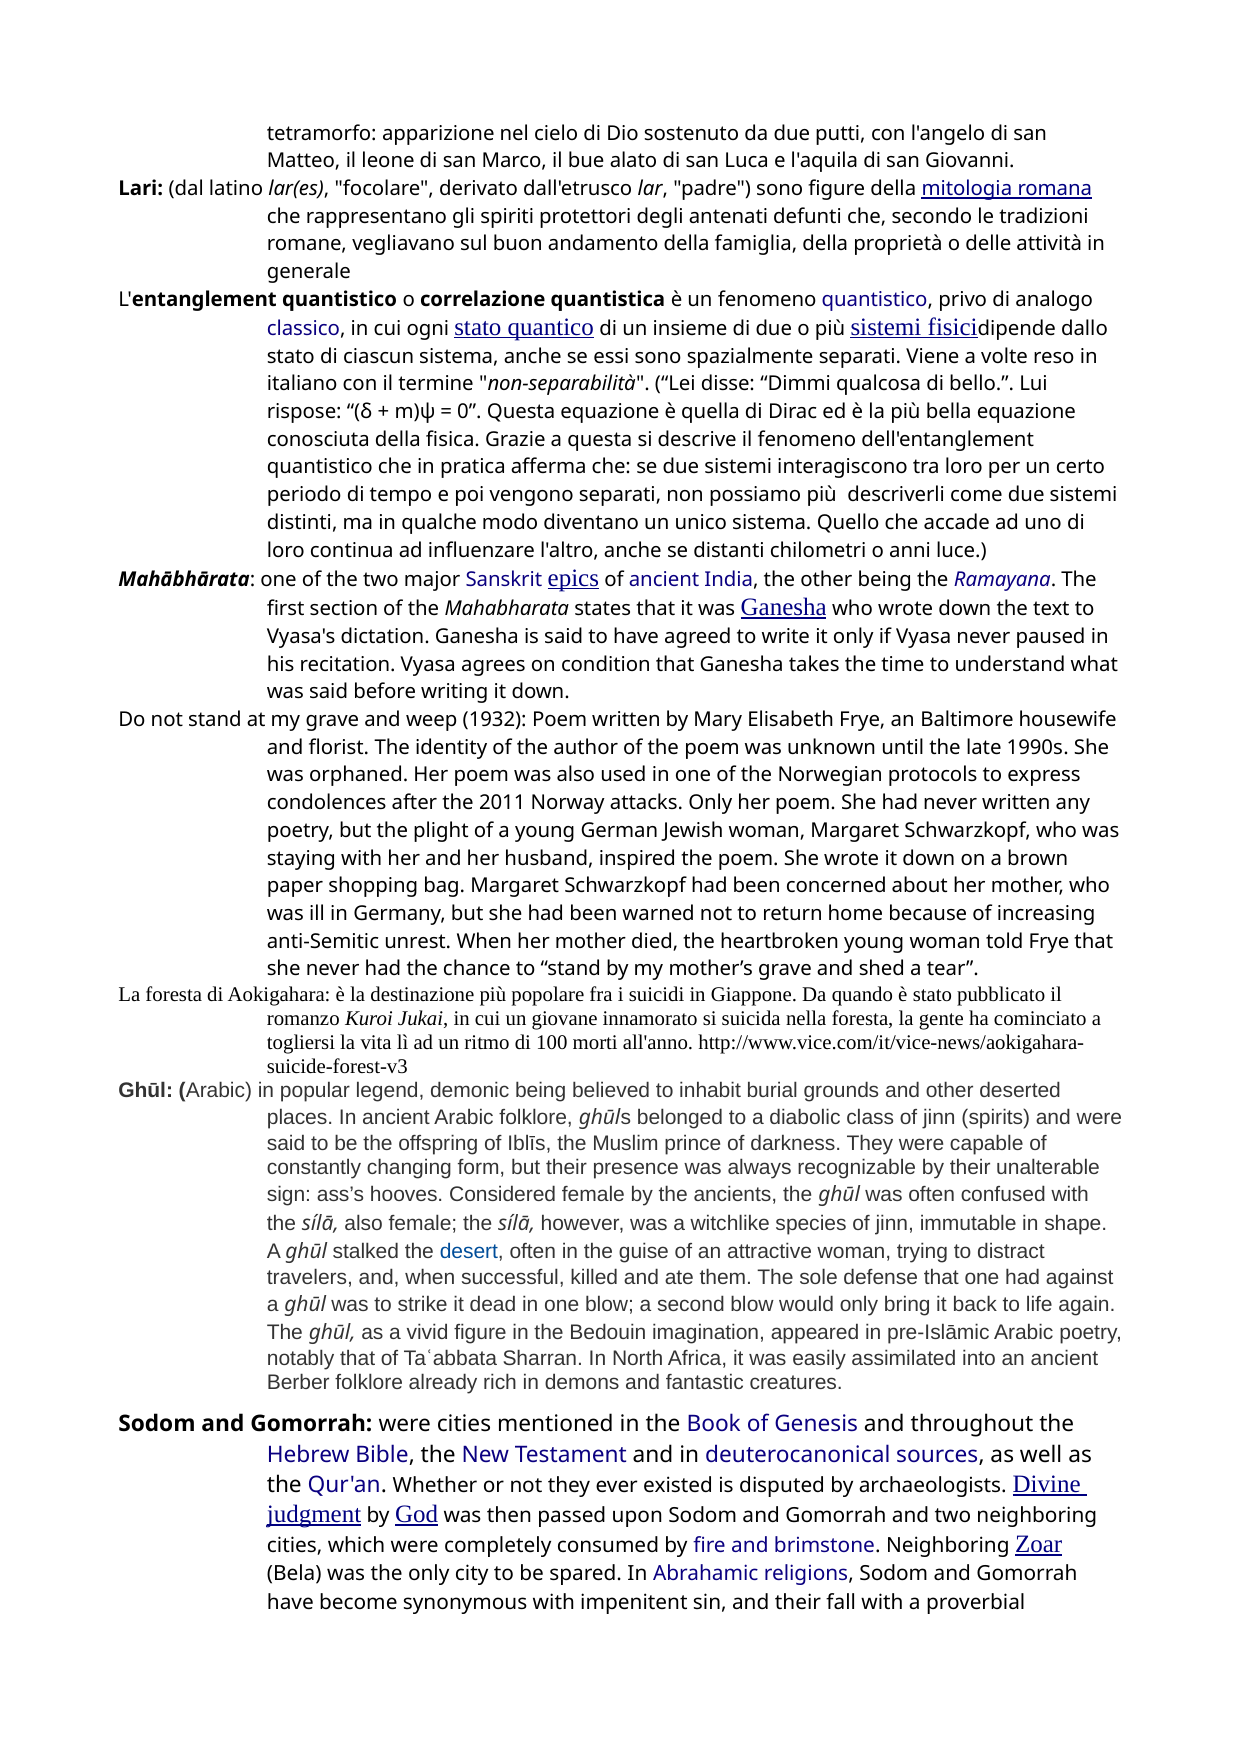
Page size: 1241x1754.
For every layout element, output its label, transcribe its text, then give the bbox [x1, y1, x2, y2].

text Sodom and Gomorrah: were cities mentioned in the Book of Genesis and throughout the Hebrew Bible, the New Testament and in deuterocanonical sources, as well as the Qur'an. Whether or not they ever existed is disputed by archaeologists. Divine judgment by God was then passed upon Sodom and Gomorrah and two neighboring cities, which were completely consumed by fire and brimstone. Neighboring Zoar (Bela) was the only city to be spared. In Abrahamic religions, Sodom and Gomorrah have become synonymous with impenitent sin, and their fall with a proverbial [118, 1407, 1122, 1615]
text Ghūl: (Arabic) in popular legend, demonic being believed to inhabit burial grounds and other deserted places. In ancient Arabic folklore, ghūls belonged to a diabolic class of jinn (spirits) and were said to be the offspring of Iblīs, the Muslim prince of darkness. They were capable of constantly changing form, but their presence was always recognizable by their unalterable sign: ass’s hooves. Considered female by the ancients, the ghūl was often confused with the sílā, also female; the sílā, however, was a witchlike species of jinn, immutable in shape. A ghūl stalked the desert, often in the guise of an attractive woman, trying to distract travelers, and, when successful, killed and ate them. The sole defense that one had against a ghūl was to strike it dead in one blow; a second blow would only bring it back to life again. The ghūl, as a vivid figure in the Bedouin imagination, appeared in pre-Islāmic Arabic poetry, notably that of Taʿabbata Sharran. In North Africa, it was easily assimilated into an ancient Berber folklore already rich in demons and fantastic creatures. [118, 1078, 1122, 1394]
text tetramorfo: apparizione nel cielo di Dio sostenuto da due putti, con l'angelo di san Matteo, il leone di san Marco, il bue alato di san Luca e l'aquila di san Giovanni. [118, 118, 1122, 173]
text La foresta di Aokigahara: è la destinazione più popolare fra i suicidi in Giappone. Da quando è stato pubblicato il romanzo Kuroi Jukai, in cui un giovane innamorato si suicida nella foresta, la gente ha cominciato a togliersi la vita lì ad un ritmo di 100 morti all'anno. http://www.vice.com/it/vice-news/aokigahara-suicide-forest-v3 [118, 982, 1122, 1078]
text Lari: (dal latino lar(es), "focolare", derivato dall'etrusco lar, "padre") sono figure della mitologia romana che rappresentano gli spiriti protettori degli antenati defunti che, secondo le tradizioni romane, vegliavano sul buon andamento della famiglia, della proprietà o delle attività in generale [118, 173, 1122, 284]
text L'entanglement quantistico o correlazione quantistica è un fenomeno quantistico, privo di analogo classico, in cui ogni stato quantico di un insieme di due o più sistemi fisicidipende dallo stato di ciascun sistema, anche se essi sono spazialmente separati. Viene a volte reso in italiano con il termine "non-separabilità". (“Lei disse: “Dimmi qualcosa di bello.”. Lui rispose: “(δ + m)ψ = 0”. Questa equazione è quella di Dirac ed è la più bella equazione conosciuta della fisica. Grazie a questa si descrive il fenomeno dell'entanglement quantistico che in pratica afferma che: se due sistemi interagiscono tra loro per un certo periodo di tempo e poi vengono separati, non possiamo più descriverli come due sistemi distinti, ma in qualche modo diventano un unico sistema. Quello che accade ad uno di loro continua ad influenzare l'altro, anche se distanti chilometri o anni luce.) [118, 284, 1122, 563]
text Do not stand at my grave and weep (1932): Poem written by Mary Elisabeth Frye, an Baltimore housewife and florist. The identity of the author of the poem was unknown until the late 1990s. She was orphaned. Her poem was also used in one of the Norwegian protocols to express condolences after the 2011 Norway attacks. Only her poem. She had never written any poetry, but the plight of a young German Jewish woman, Margaret Schwarzkopf, who was staying with her and her husband, inspired the poem. She wrote it down on a brown paper shopping bag. Margaret Schwarzkopf had been concerned about her mother, who was ill in Germany, but she had been warned not to return home because of increasing anti-Semitic unrest. When her mother died, the heartbroken young woman told Frye that she never had the chance to “stand by my mother’s grave and shed a tear”. [118, 705, 1122, 982]
text Mahābhārata: one of the two major Sanskrit epics of ancient India, the other being the Ramayana. The first section of the Mahabharata states that it was Ganesha who wrote down the text to Vyasa's dictation. Ganesha is said to have agreed to write it only if Vyasa never paused in his recitation. Vyasa agrees on condition that Ganesha takes the time to understand what was said before writing it down. [118, 563, 1122, 705]
